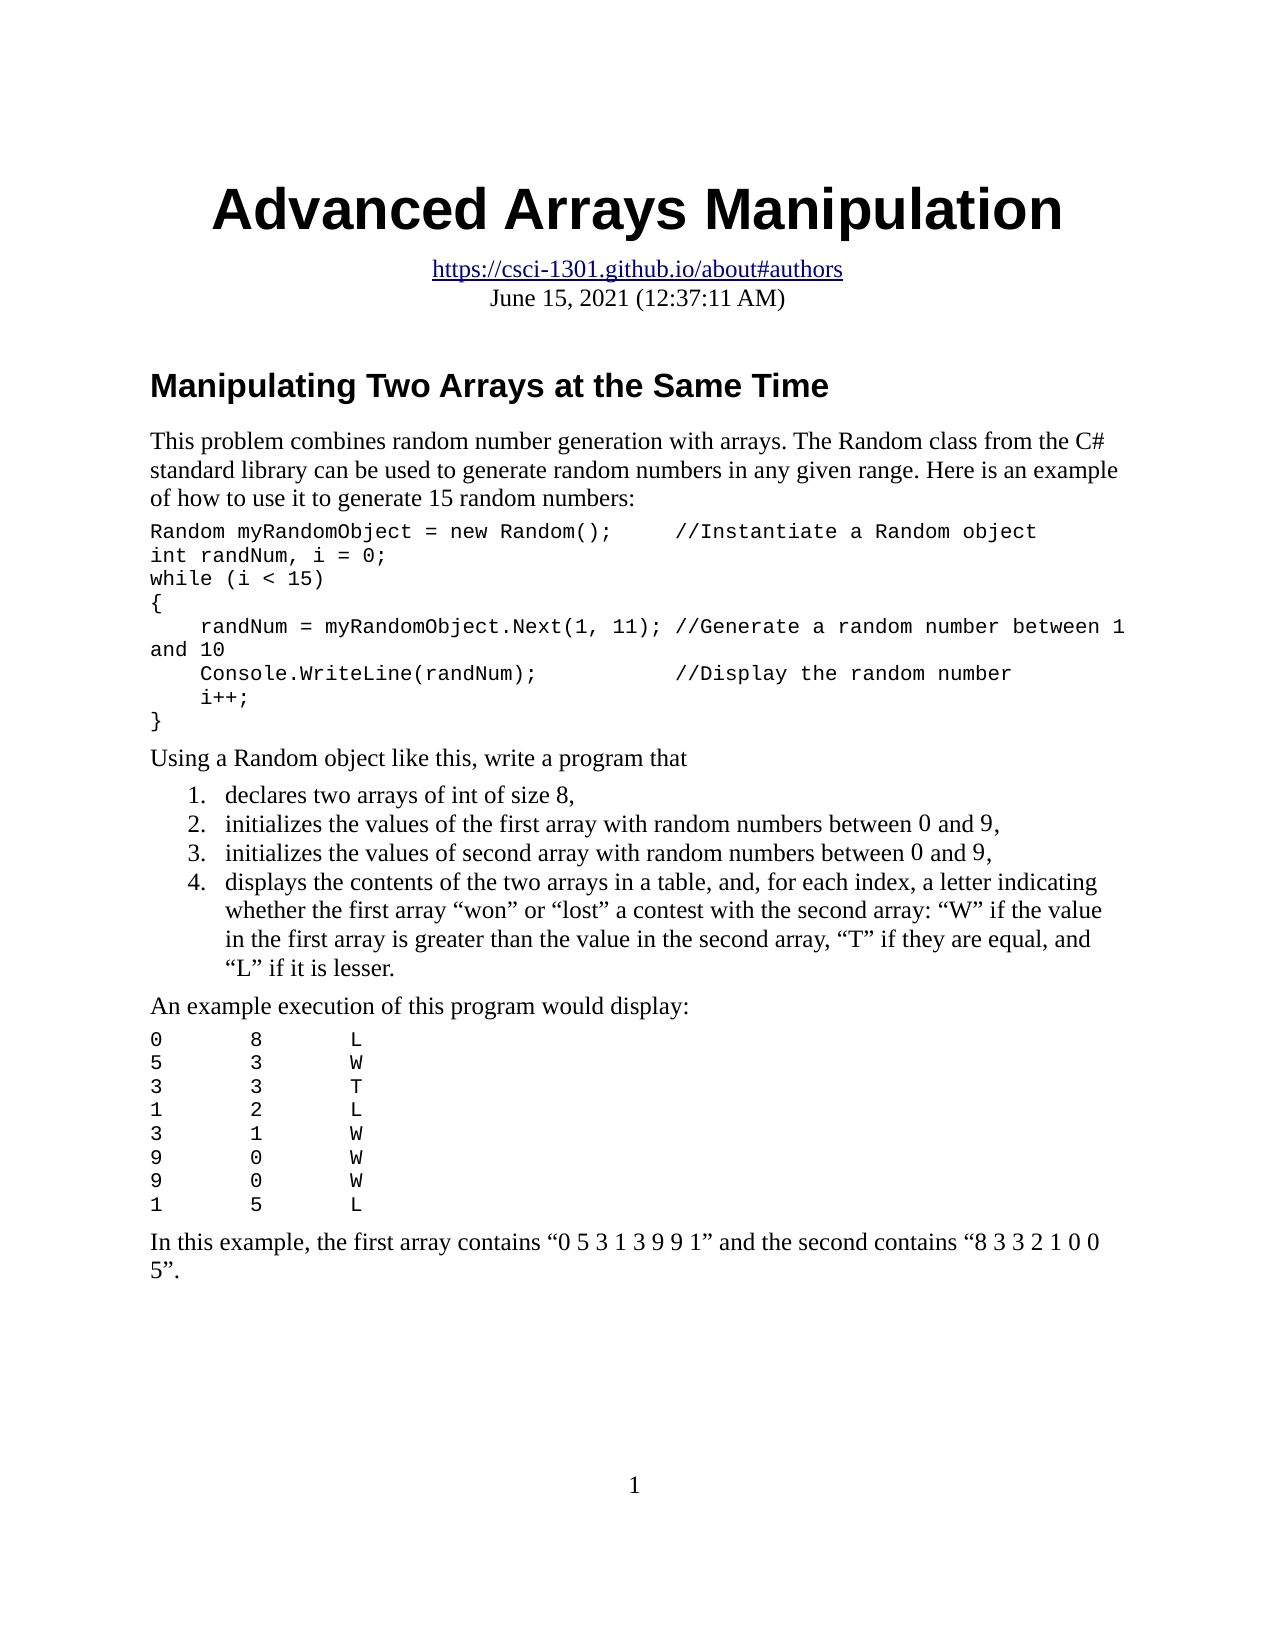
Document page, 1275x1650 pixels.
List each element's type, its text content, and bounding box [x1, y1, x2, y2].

text June 15, 2021 (12:37:11 AM) [150, 283, 1125, 312]
text 1 2 L [150, 1099, 1125, 1123]
title Advanced Arrays Manipulation [150, 175, 1125, 242]
text 5 3 W [150, 1052, 1125, 1076]
list initializes the values of the first array with random numbers between and , [187, 809, 1125, 838]
text 9 0 W [150, 1147, 1125, 1170]
text } [150, 710, 1125, 734]
text Console.WriteLine(randNum); //Display the random number [150, 663, 1125, 687]
text In this example, the first array contains “0 5 3 1 3 9 9 1” and the second contains “8 3 3 2 1 0 0 5”. [150, 1227, 1125, 1284]
list declares two arrays of int of size 8, [187, 781, 1125, 809]
subtitle Manipulating Two Arrays at the Same Time [150, 366, 1125, 404]
text i++; [150, 687, 1125, 710]
text 9 0 W [150, 1170, 1125, 1194]
text 0 8 L [150, 1028, 1125, 1052]
text int randNum, i = 0; [150, 545, 1125, 568]
text { [150, 592, 1125, 616]
text while (i < 15) [150, 568, 1125, 592]
list displays the contents of the two arrays in a table, and, for each index, a letter indicating whether the first array “won” or “lost” a contest with the second array: “W” if the value in the first array is greater than the value in the second array, “T” if they are equal, and “L” if it is lesser. [187, 867, 1125, 982]
text randNum = myRandomObject.Next(1, 11); //Generate a random number between 1 and 10 [150, 616, 1125, 663]
text This problem combines random number generation with arrays. The Random class from the C# standard library can be used to generate random numbers in any given range. Here is an example of how to use it to generate 15 random numbers: [150, 426, 1125, 512]
text Using a Random object like this, write a program that [150, 743, 1125, 772]
text An example execution of this program would display: [150, 991, 1125, 1019]
list initializes the values of second array with random numbers between and , [187, 838, 1125, 867]
text 1 5 L [150, 1194, 1125, 1218]
text Random myRandomObject = new Random(); //Instantiate a Random object [150, 521, 1125, 545]
text 3 1 W [150, 1123, 1125, 1147]
text 3 3 T [150, 1076, 1125, 1099]
text https://csci-1301.github.io/about#authors [150, 254, 1125, 283]
